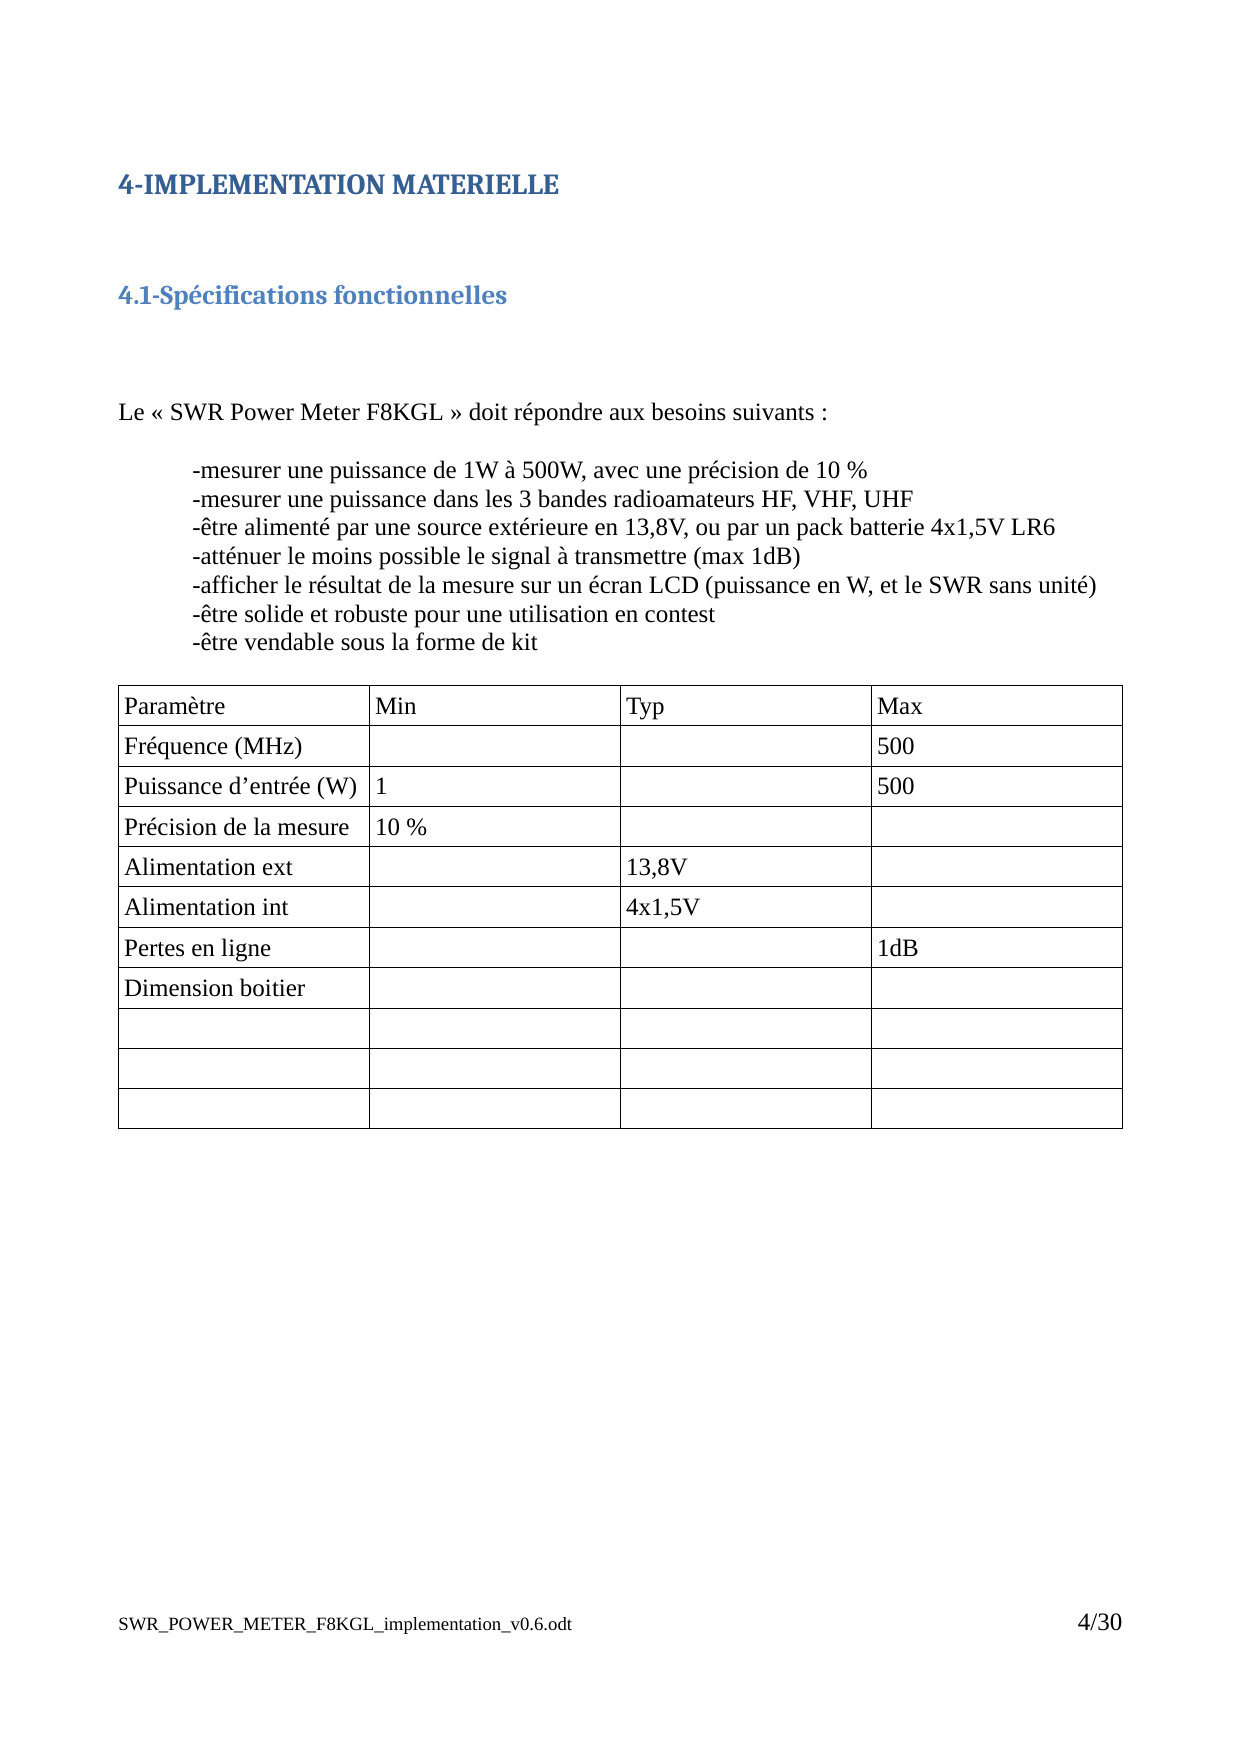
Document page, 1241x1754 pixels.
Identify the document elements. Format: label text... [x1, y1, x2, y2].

table_cell [872, 847, 1122, 886]
table_cell Alimentation ext [119, 847, 369, 886]
table_cell [370, 726, 620, 766]
subtitle 4.1-Spécifications fonctionnelles [118, 280, 1122, 311]
table_cell [621, 928, 871, 967]
text Le « SWR Power Meter F8KGL » doit répondre aux besoins suivants : [118, 397, 1122, 426]
table_cell [370, 847, 620, 886]
text -être solide et robuste pour une utilisation en contest [118, 599, 1122, 627]
table_cell [621, 726, 871, 766]
text -atténuer le moins possible le signal à transmettre (max 1dB) [118, 541, 1122, 570]
table_cell [370, 887, 620, 927]
table_cell [621, 968, 871, 1007]
table_cell [621, 1049, 871, 1088]
text -être alimenté par une source extérieure en 13,8V, ou par un pack batterie 4x1,5V LR6 [118, 512, 1122, 541]
table_cell 13,8V [621, 847, 871, 886]
table_header Min [370, 686, 620, 725]
subtitle 4-IMPLEMENTATION MATERIELLE [118, 168, 1122, 202]
table_cell 1 [370, 767, 620, 806]
table_cell [872, 1009, 1122, 1048]
table_cell Puissance d’entrée (W) [119, 767, 369, 806]
table_cell Alimentation int [119, 887, 369, 927]
table_cell 10 % [370, 807, 620, 846]
table_cell [370, 1009, 620, 1048]
text -afficher le résultat de la mesure sur un écran LCD (puissance en W, et le SWR sans unité) [118, 570, 1122, 599]
table_cell [370, 1049, 620, 1088]
table_cell [872, 887, 1122, 927]
table_cell Précision de la mesure [119, 807, 369, 846]
table_cell [621, 807, 871, 846]
table_cell [621, 1009, 871, 1048]
table_cell [370, 928, 620, 967]
table_cell [119, 1009, 369, 1048]
table_header Typ [621, 686, 871, 725]
table_cell [621, 1089, 871, 1128]
table_cell 500 [872, 726, 1122, 766]
table_cell [872, 968, 1122, 1007]
text -être vendable sous la forme de kit [118, 627, 1122, 656]
text -mesurer une puissance dans les 3 bandes radioamateurs HF, VHF, UHF [118, 484, 1122, 512]
table_cell 4x1,5V [621, 887, 871, 927]
table_cell [621, 767, 871, 806]
table_cell [872, 1049, 1122, 1088]
table_cell 500 [872, 767, 1122, 806]
table_cell [872, 807, 1122, 846]
table_cell Pertes en ligne [119, 928, 369, 967]
table_cell [370, 1089, 620, 1128]
table_cell [872, 1089, 1122, 1128]
table_cell 1dB [872, 928, 1122, 967]
table_cell [119, 1089, 369, 1128]
table_header Max [872, 686, 1122, 725]
table_cell [370, 968, 620, 1007]
text -mesurer une puissance de 1W à 500W, avec une précision de 10 % [118, 455, 1122, 484]
table_cell Fréquence (MHz) [119, 726, 369, 766]
table_cell Dimension boitier [119, 968, 369, 1007]
table_cell [119, 1049, 369, 1088]
table_header Paramètre [119, 686, 369, 725]
